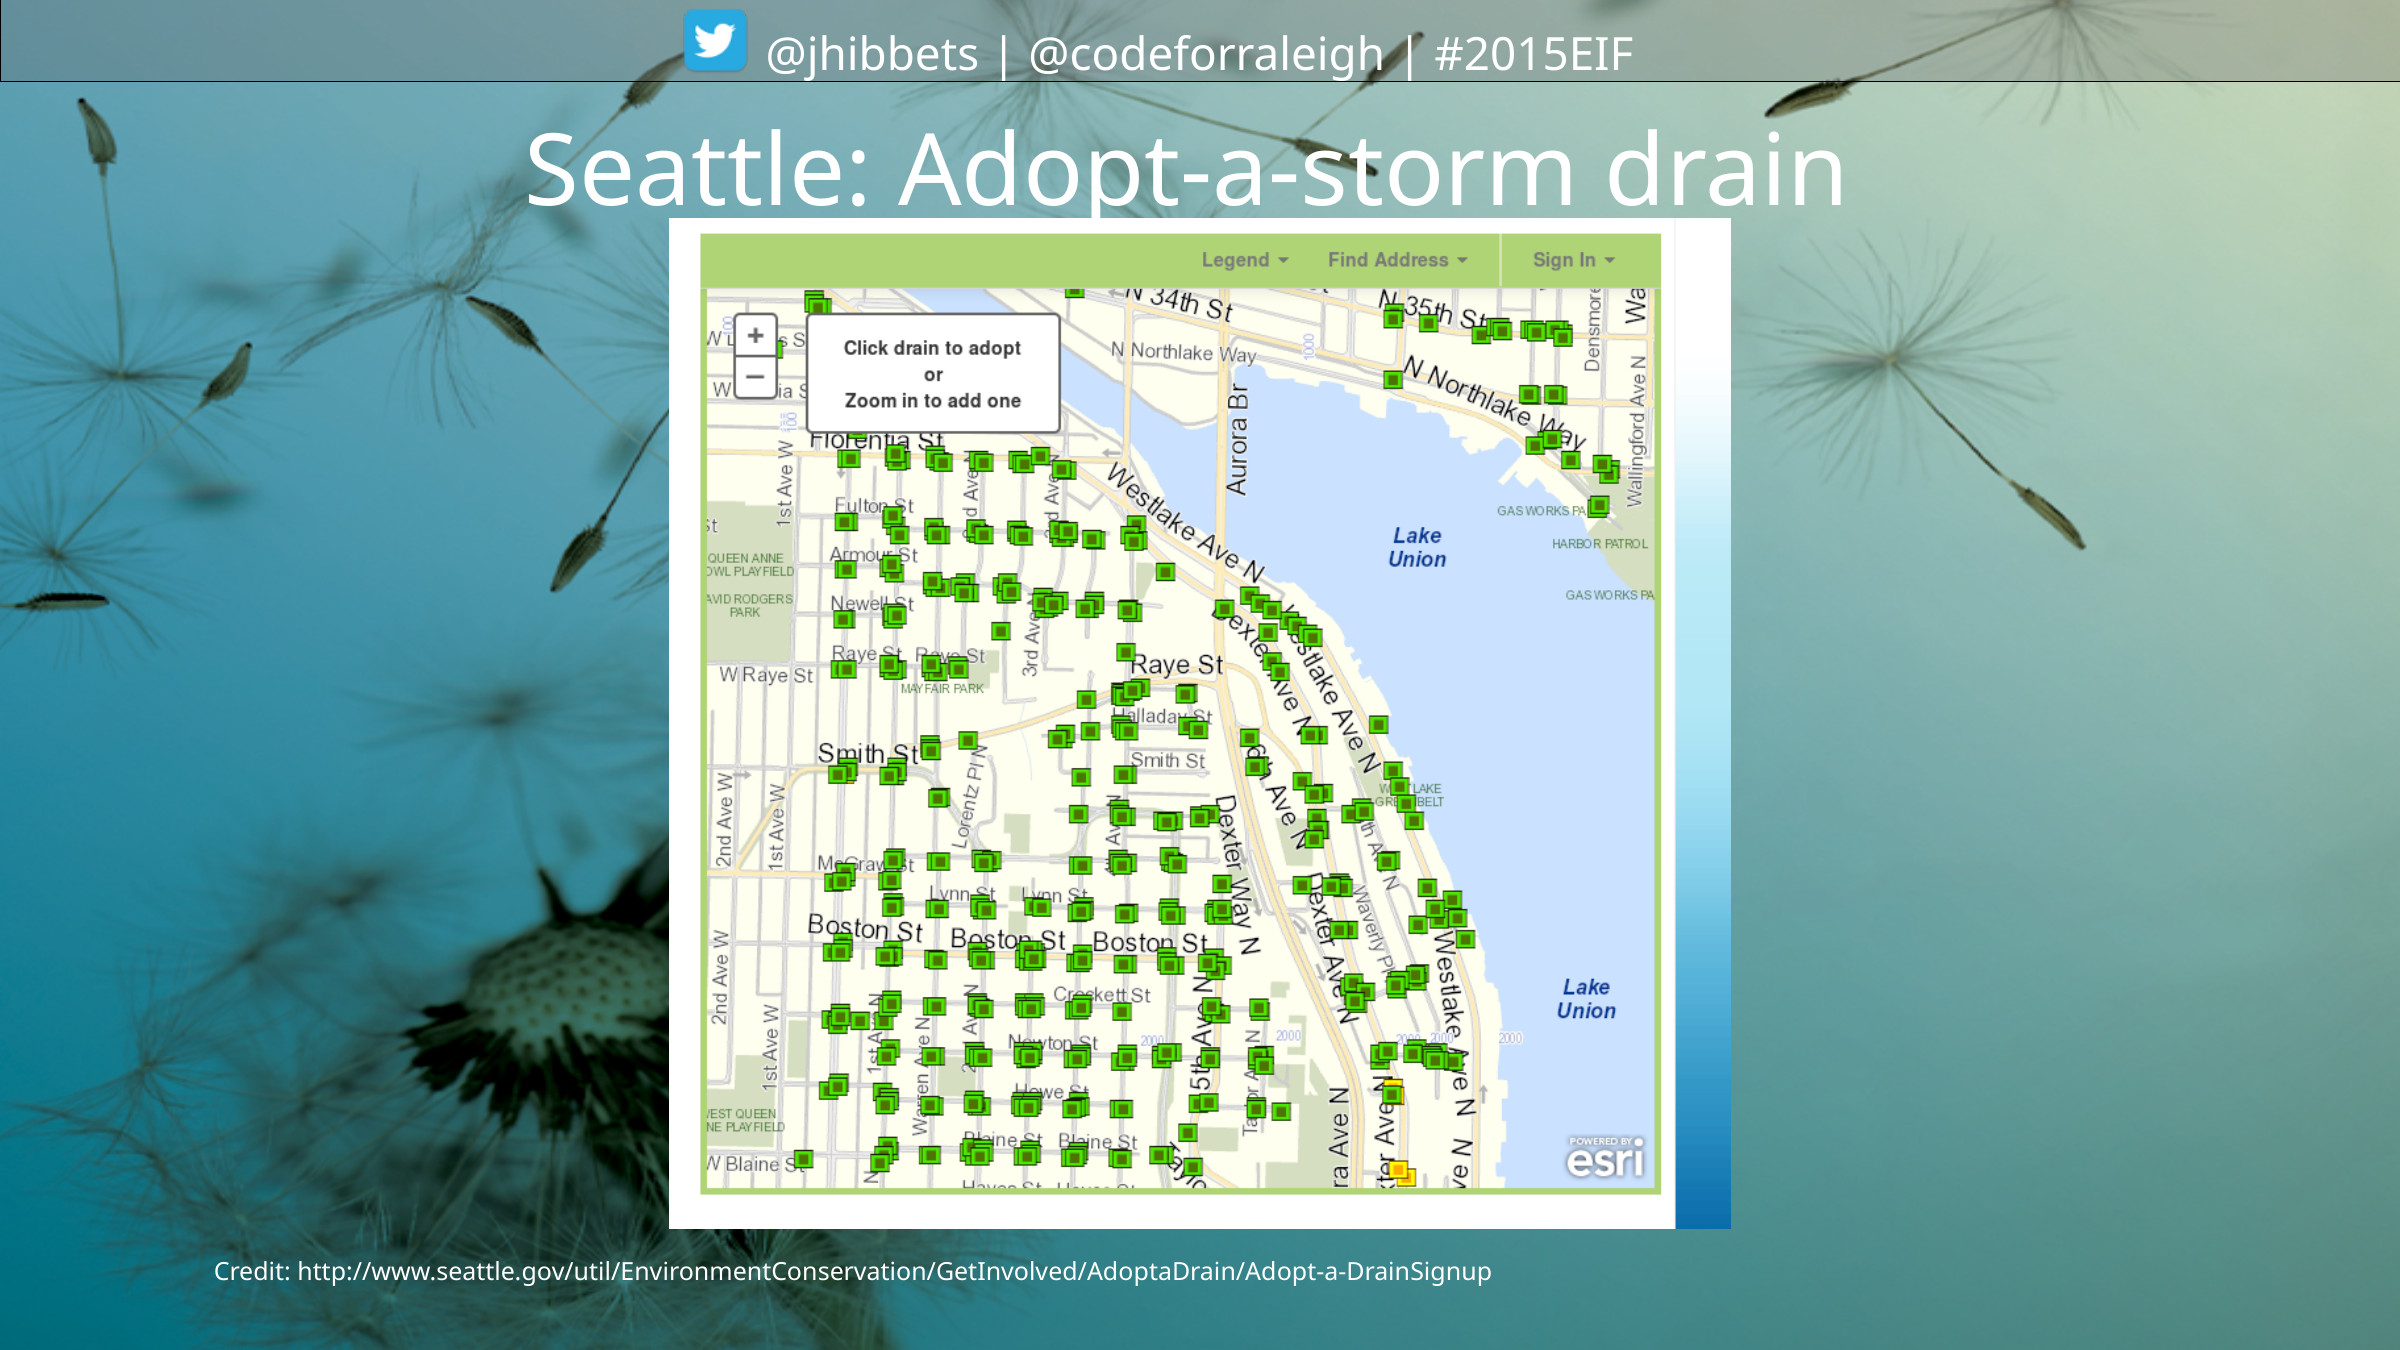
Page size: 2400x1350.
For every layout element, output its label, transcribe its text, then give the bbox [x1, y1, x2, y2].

text_box Credit: http://www.seattle.gov/util/EnvironmentConservation/GetInvolved/AdoptaDrain/Adopt-a-DrainSignup [199, 1245, 1523, 1293]
picture [0, 82, 2400, 1350]
picture [682, 8, 750, 53]
title Seattle: Adopt-a-storm drain [120, 53, 2281, 280]
